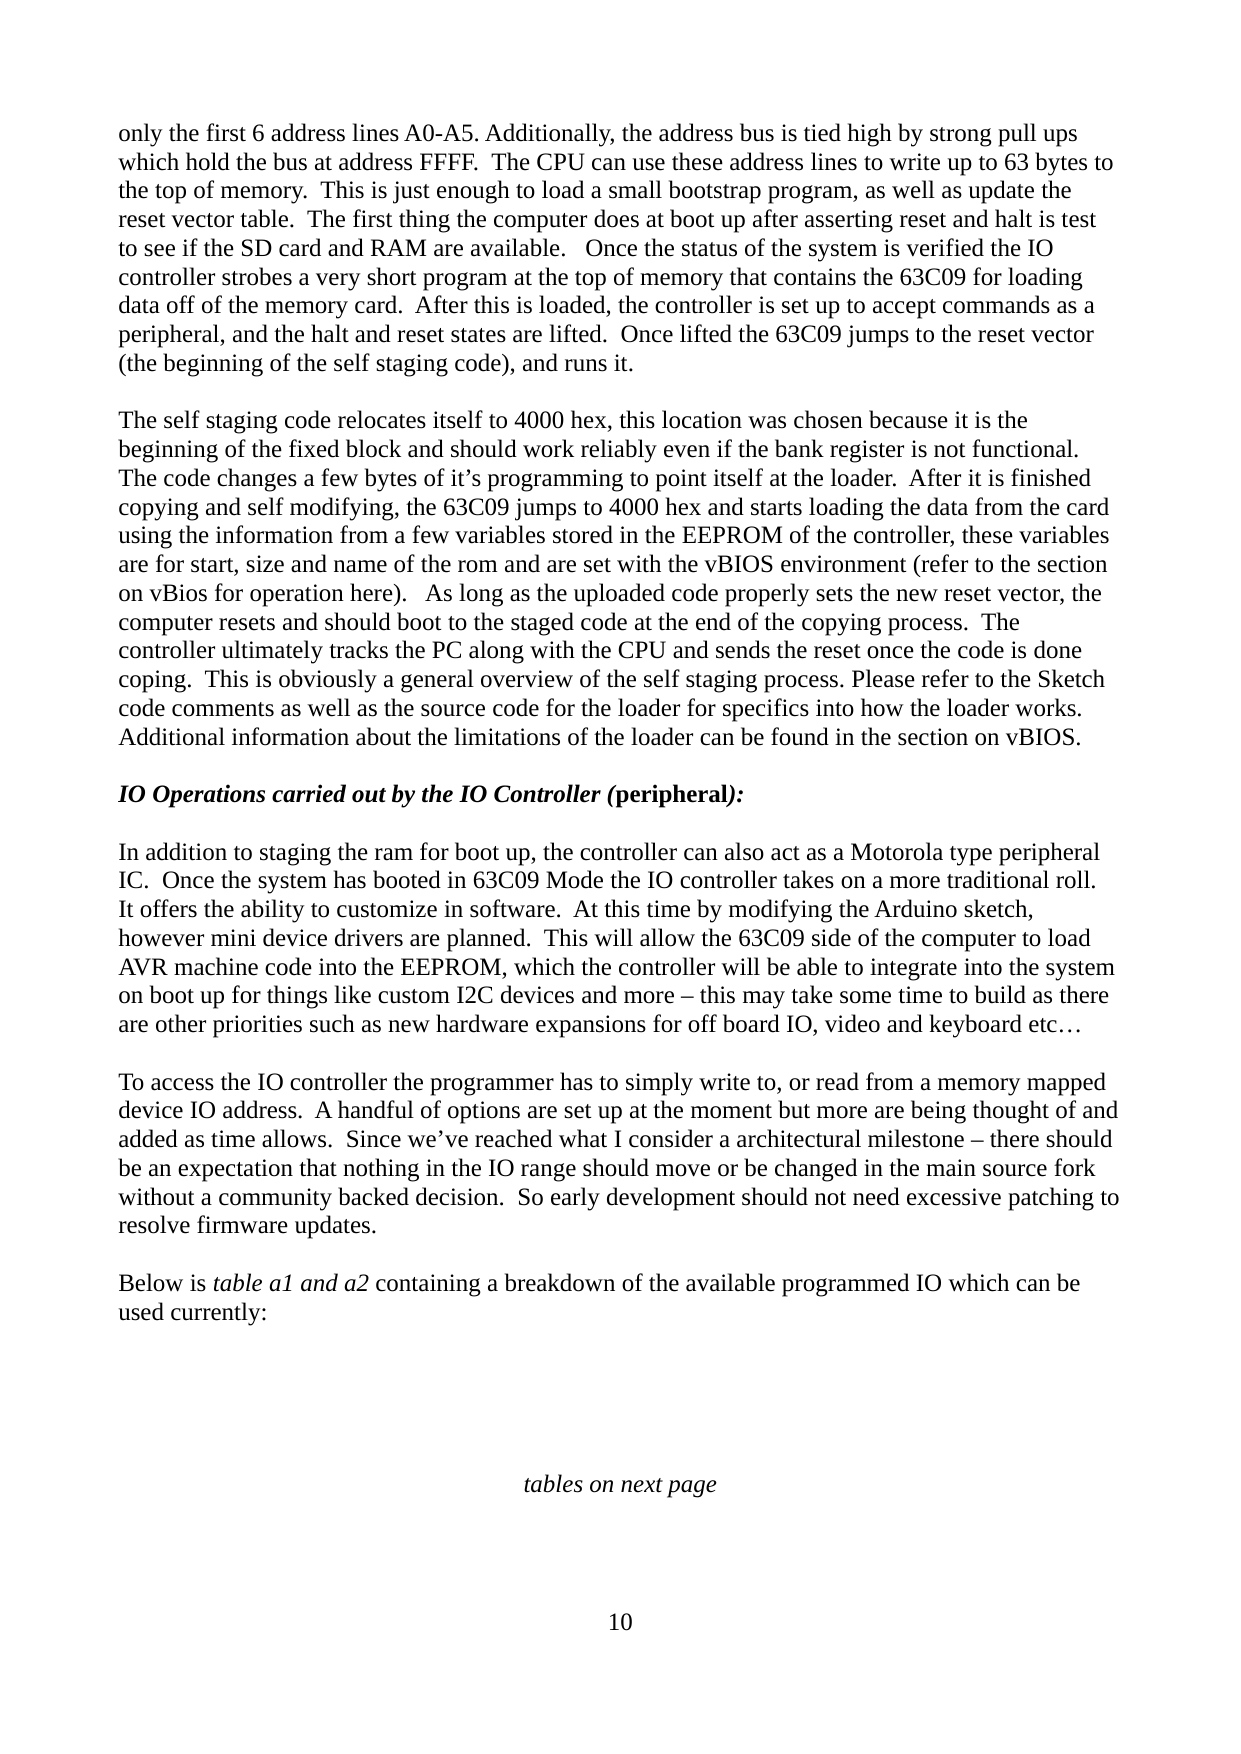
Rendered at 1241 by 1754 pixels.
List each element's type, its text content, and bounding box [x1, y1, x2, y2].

text tables on next page [118, 1469, 1122, 1498]
text The self staging code relocates itself to 4000 hex, this location was chosen because it is the beginning of the fixed block and should work reliably even if the bank register is not functional. The code changes a few bytes of it’s programming to point itself at the loader. After it is finished copying and self modifying, the 63C09 jumps to 4000 hex and starts loading the data from the card using the information from a few variables stored in the EEPROM of the controller, these variables are for start, size and name of the rom and are set with the vBIOS environment (refer to the section on vBios for operation here). As long as the uploaded code properly sets the new reset vector, the computer resets and should boot to the staged code at the end of the copying process. The controller ultimately tracks the PC along with the CPU and sends the reset once the code is done coping. This is obviously a general overview of the self staging process. Please refer to the Sketch code comments as well as the source code for the loader for specifics into how the loader works. Additional information about the limitations of the loader can be found in the section on vBIOS. [118, 406, 1122, 751]
text In addition to staging the ram for boot up, the controller can also act as a Motorola type peripheral IC. Once the system has booted in 63C09 Mode the IO controller takes on a more traditional roll. It offers the ability to customize in software. At this time by modifying the Arduino sketch, however mini device drivers are planned. This will allow the 63C09 side of the computer to load AVR machine code into the EEPROM, which the controller will be able to integrate into the system on boot up for things like custom I2C devices and more – this may take some time to build as there are other priorities such as new hardware expansions for off board IO, video and keyboard etc… [118, 837, 1122, 1038]
text Below is table a1 and a2 containing a breakdown of the available programmed IO which can be used currently: [118, 1268, 1122, 1326]
text To access the IO controller the programmer has to simply write to, or read from a memory mapped device IO address. A handful of options are set up at the moment but more are being thought of and added as time allows. Since we’ve reached what I consider a architectural milestone – there should be an expectation that nothing in the IO range should move or be changed in the main source fork without a community backed decision. So early development should not need excessive patching to resolve firmware updates. [118, 1067, 1122, 1239]
text IO Operations carried out by the IO Controller (peripheral): [118, 779, 1122, 808]
text only the first 6 address lines A0-A5. Additionally, the address bus is tied high by strong pull ups which hold the bus at address FFFF. The CPU can use these address lines to write up to 63 bytes to the top of memory. This is just enough to load a small bootstrap program, as well as update the reset vector table. The first thing the computer does at boot up after asserting reset and halt is test to see if the SD card and RAM are available. Once the status of the system is verified the IO controller strobes a very short program at the top of memory that contains the 63C09 for loading data off of the memory card. After this is loaded, the controller is set up to accept commands as a peripheral, and the halt and reset states are lifted. Once lifted the 63C09 jumps to the reset vector (the beginning of the self staging code), and runs it. [118, 118, 1122, 377]
